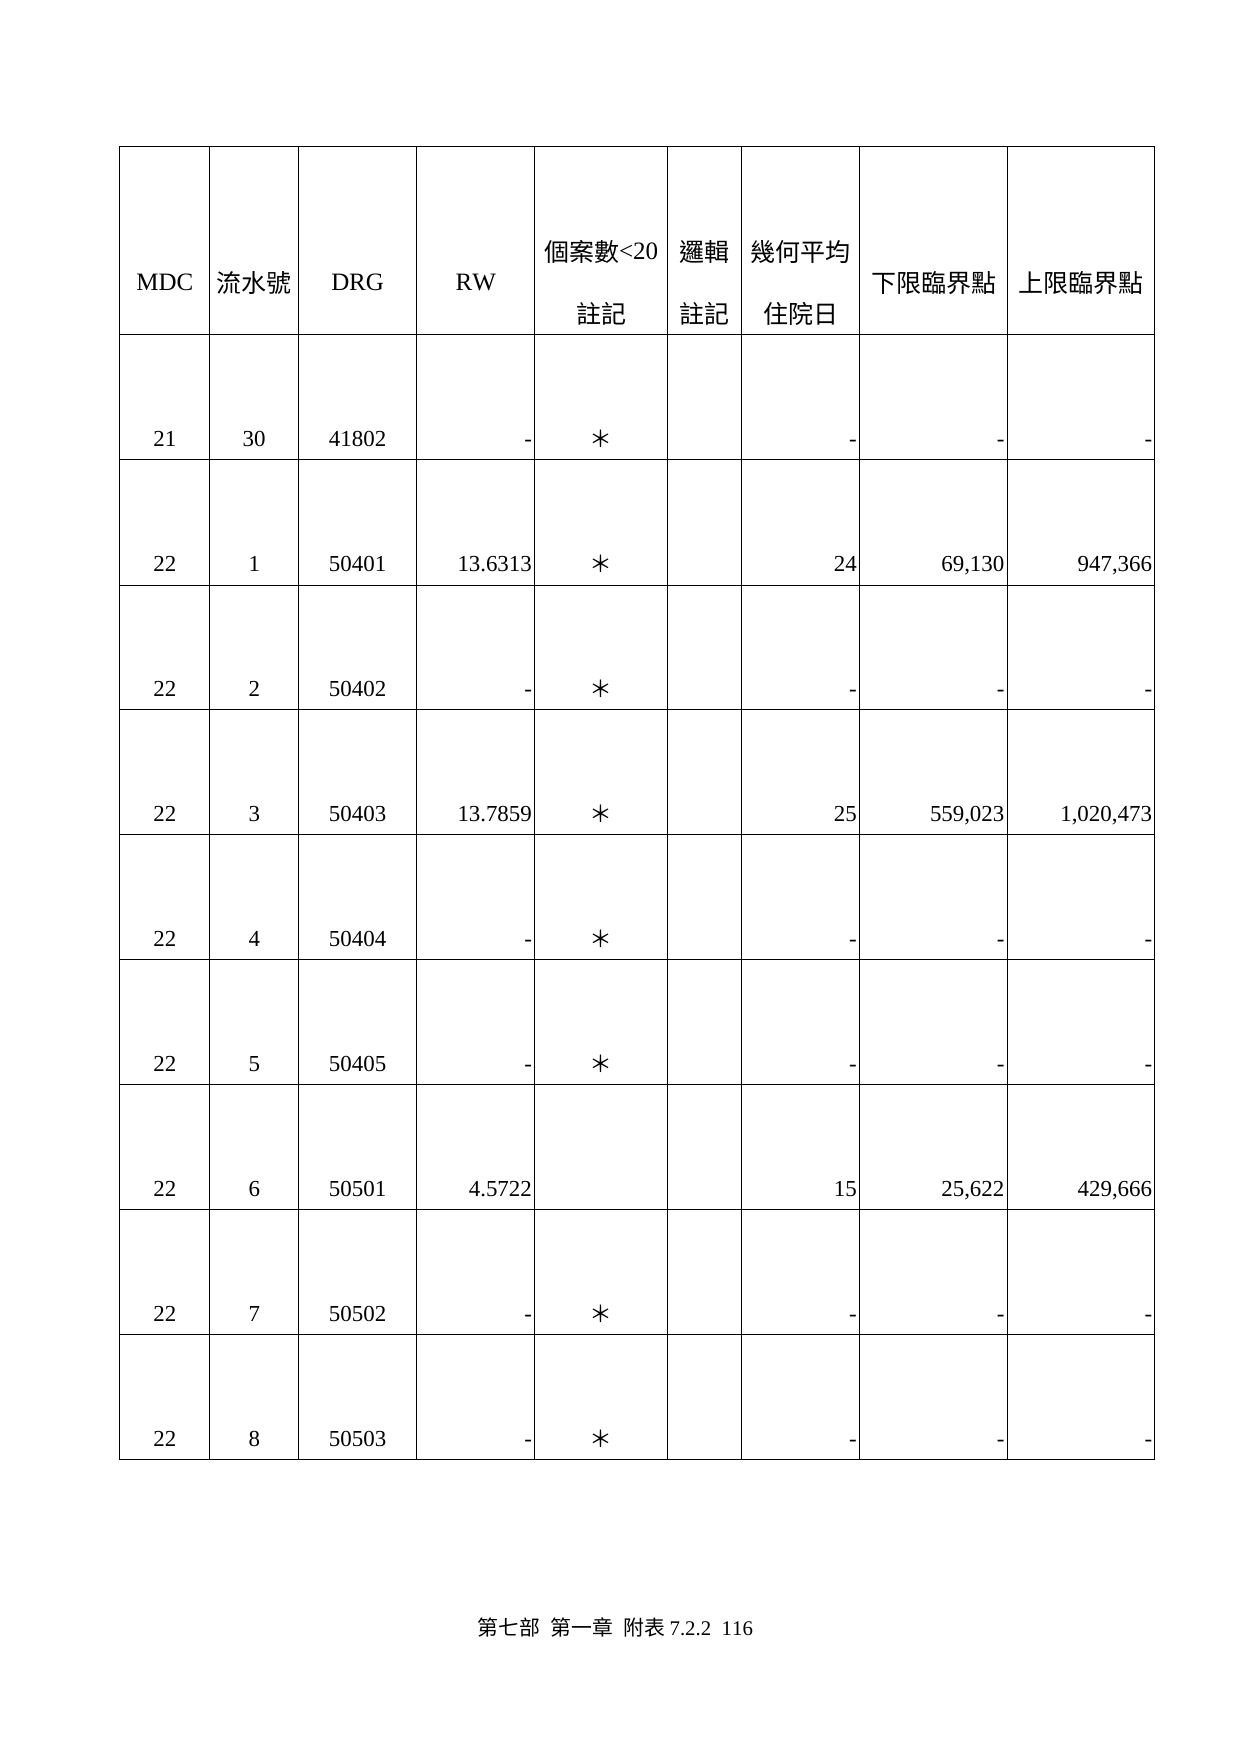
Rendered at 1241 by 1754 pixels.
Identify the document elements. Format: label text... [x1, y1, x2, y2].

table_cell 13.6313 [417, 460, 534, 584]
table_cell - [1008, 960, 1154, 1084]
table_cell 24 [742, 460, 859, 584]
table_cell 22 [120, 1085, 209, 1209]
table_cell [668, 710, 741, 834]
table_cell - [860, 586, 1007, 709]
table_cell 22 [120, 835, 209, 959]
table_cell 50402 [299, 586, 416, 709]
table_cell 1 [210, 460, 298, 584]
table_cell - [1008, 586, 1154, 709]
table_cell 21 [120, 335, 209, 459]
table_header RW [417, 147, 534, 334]
table_cell 25 [742, 710, 859, 834]
table_cell 50401 [299, 460, 416, 584]
table_cell 30 [210, 335, 298, 459]
table_header 流水號 [210, 147, 298, 334]
table_cell - [1008, 835, 1154, 959]
table_cell 7 [210, 1210, 298, 1334]
table_cell 22 [120, 1210, 209, 1334]
table_header MDC [120, 147, 209, 334]
table_cell 1,020,473 [1008, 710, 1154, 834]
table_cell - [860, 335, 1007, 459]
table_cell - [742, 1210, 859, 1334]
table_cell 69,130 [860, 460, 1007, 584]
table_header DRG [299, 147, 416, 334]
table_cell 50405 [299, 960, 416, 1084]
table_cell 947,366 [1008, 460, 1154, 584]
table_cell 8 [210, 1335, 298, 1459]
table_cell - [742, 835, 859, 959]
table_cell 429,666 [1008, 1085, 1154, 1209]
table_cell [668, 1085, 741, 1209]
table_cell 22 [120, 710, 209, 834]
table_cell ＊ [535, 586, 667, 709]
table_cell - [860, 1210, 1007, 1334]
table_header 邏輯註記 [668, 147, 741, 334]
table_cell 22 [120, 460, 209, 584]
table_header 個案數<20註記 [535, 147, 667, 334]
table_cell 15 [742, 1085, 859, 1209]
table_cell ＊ [535, 460, 667, 584]
table_header 幾何平均住院日 [742, 147, 859, 334]
table_cell ＊ [535, 710, 667, 834]
table_cell 50404 [299, 835, 416, 959]
table_cell - [1008, 1210, 1154, 1334]
table_cell - [860, 960, 1007, 1084]
table_cell [668, 1335, 741, 1459]
table_cell - [742, 960, 859, 1084]
table_cell 41802 [299, 335, 416, 459]
table_cell [668, 960, 741, 1084]
table_cell - [417, 586, 534, 709]
table_cell - [860, 835, 1007, 959]
table_cell 25,622 [860, 1085, 1007, 1209]
table_cell 50502 [299, 1210, 416, 1334]
table_cell [668, 460, 741, 584]
table_cell ＊ [535, 960, 667, 1084]
table_cell 3 [210, 710, 298, 834]
table_header 上限臨界點 [1008, 147, 1154, 334]
table_cell - [417, 1335, 534, 1459]
table_cell 5 [210, 960, 298, 1084]
table_header 下限臨界點 [860, 147, 1007, 334]
table_cell - [742, 586, 859, 709]
table_cell ＊ [535, 835, 667, 959]
table_cell - [417, 835, 534, 959]
table_cell - [1008, 335, 1154, 459]
table_cell - [417, 960, 534, 1084]
table_cell [668, 586, 741, 709]
table_cell [668, 835, 741, 959]
table_cell ＊ [535, 1210, 667, 1334]
table_cell ＊ [535, 335, 667, 459]
table_cell 50503 [299, 1335, 416, 1459]
table_cell 559,023 [860, 710, 1007, 834]
table_cell 50501 [299, 1085, 416, 1209]
table_cell 2 [210, 586, 298, 709]
table_cell 22 [120, 586, 209, 709]
table_cell - [860, 1335, 1007, 1459]
table_cell [668, 335, 741, 459]
table_cell - [742, 1335, 859, 1459]
table_cell - [417, 335, 534, 459]
table_cell 50403 [299, 710, 416, 834]
table_cell - [417, 1210, 534, 1334]
table_cell 4 [210, 835, 298, 959]
table_cell 13.7859 [417, 710, 534, 834]
table_cell - [1008, 1335, 1154, 1459]
table_cell - [742, 335, 859, 459]
table_cell 22 [120, 1335, 209, 1459]
table_cell ＊ [535, 1335, 667, 1459]
table_cell 6 [210, 1085, 298, 1209]
table_cell 4.5722 [417, 1085, 534, 1209]
table_cell [668, 1210, 741, 1334]
table_cell [535, 1085, 667, 1209]
table_cell 22 [120, 960, 209, 1084]
